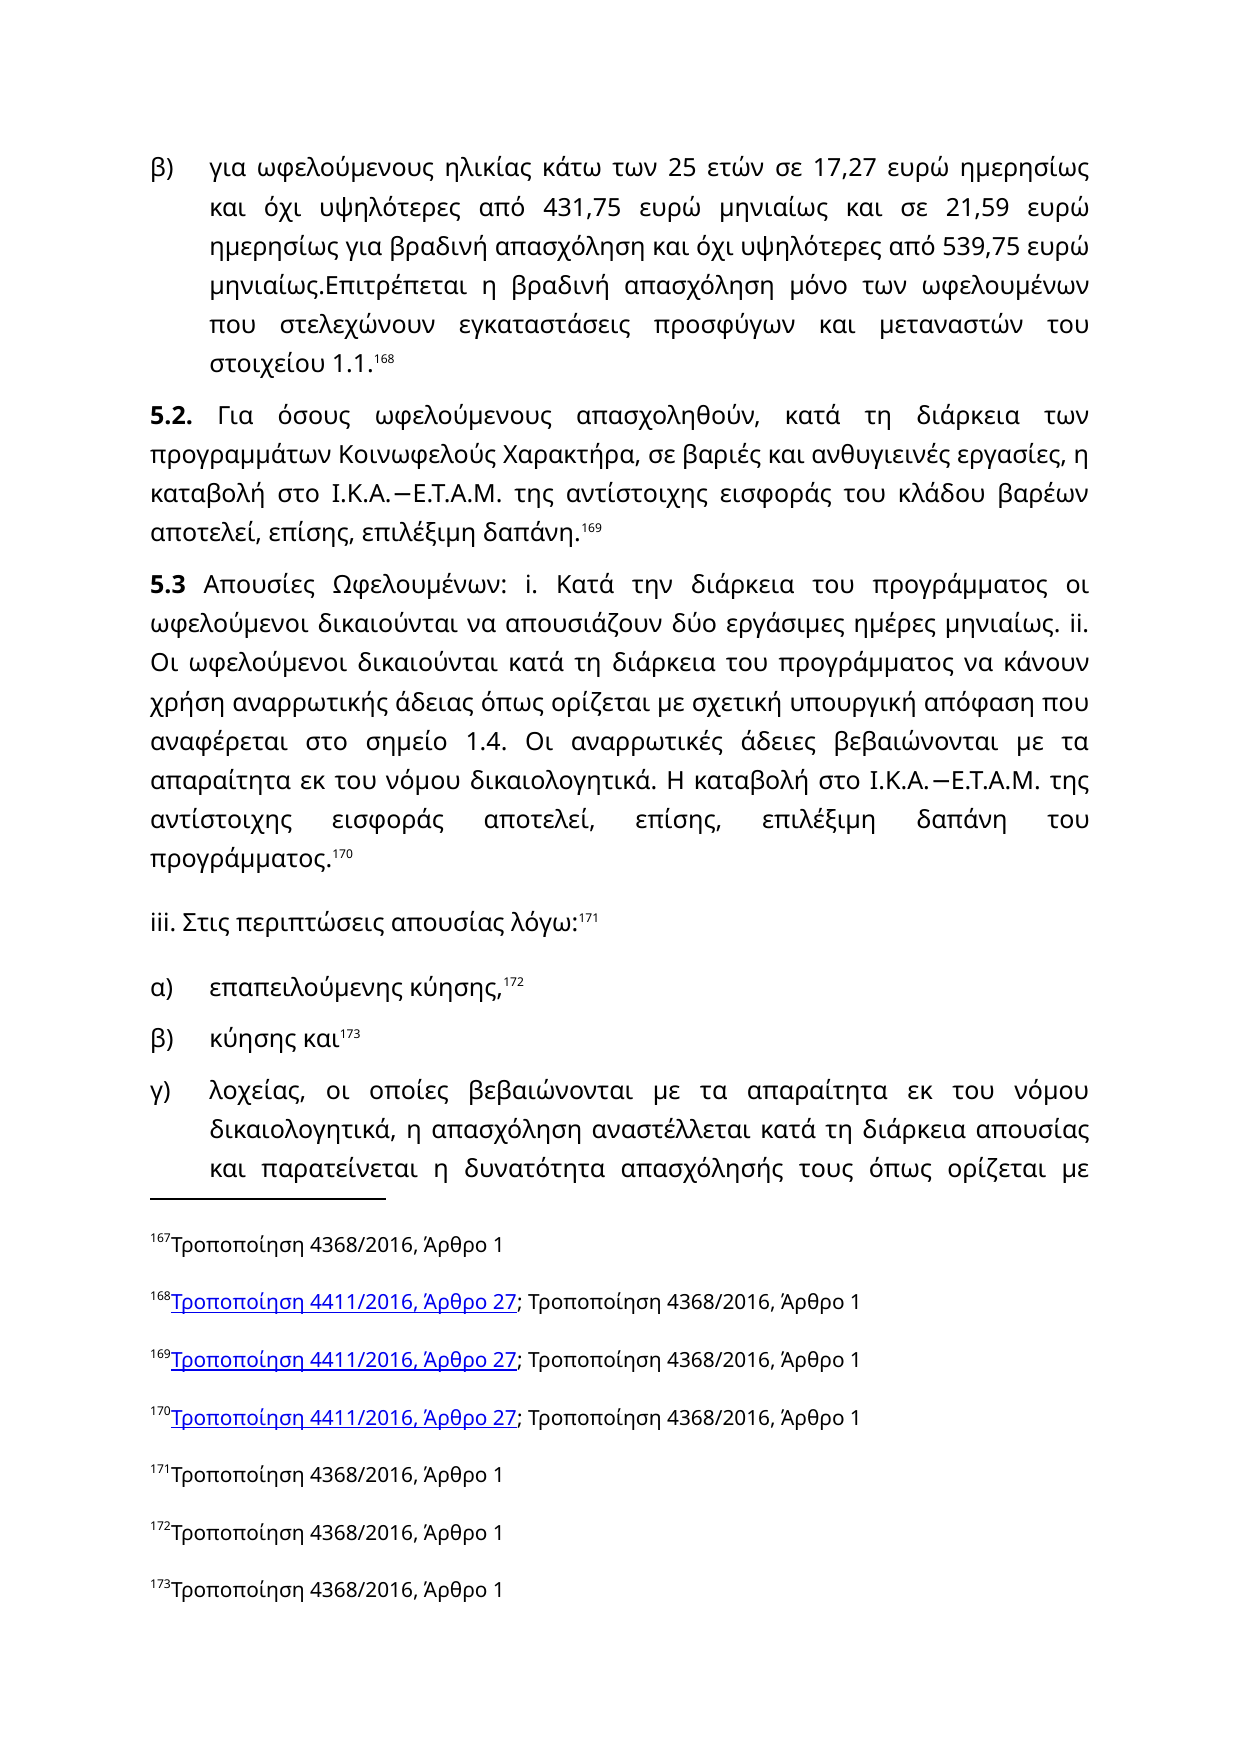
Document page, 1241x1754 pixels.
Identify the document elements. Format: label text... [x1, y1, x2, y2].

text Τροποποίηση 4368/2016, Άρθρο 1 [150, 1576, 1090, 1604]
text iii. Στις περιπτώσεις απουσίας λόγω: [150, 905, 1090, 939]
text Τροποποίηση 4368/2016, Άρθρο 1 [150, 1230, 1090, 1258]
list γ) λοχείας, οι οποίες βεβαιώνονται με τα απαραίτητα εκ του νόμου δικαιολογητικά, η απασχόληση αναστέλλεται κατά τη διάρκεια απουσίας και παρατείνεται η δυνατότητα απασχόλησής τους όπως ορίζεται με [150, 1072, 1090, 1185]
text 5.3 Απουσίες Ωφελουμένων: i. Κατά την διάρκεια του προγράμματος οι ωφελούμενοι δικαιούνται να απουσιάζουν δύο εργάσιμες ημέρες μηνιαίως. ii. Οι ωφελούμενοι δικαιούνται κατά τη διάρκεια του προγράμματος να κάνουν χρήση αναρρωτικής άδειας όπως ορίζεται με σχετική υπουργική απόφαση που αναφέρεται στο σημείο 1.4. Οι αναρρωτικές άδειες βεβαιώνονται με τα απαραίτητα εκ του νόμου δικαιολογητικά. Η καταβολή στο Ι.Κ.Α.−Ε.Τ.Α.Μ. της αντίστοιχης εισφοράς αποτελεί, επίσης, επιλέξιμη δαπάνη του προγράμματος. [150, 567, 1090, 875]
list β) για ωφελούμενους ηλικίας κάτω των 25 ετών σε 17,27 ευρώ ημερησίως και όχι υψηλότερες από 431,75 ευρώ μηνιαίως και σε 21,59 ευρώ ημερησίως για βραδινή απασχόληση και όχι υψηλότερες από 539,75 ευρώ μηνιαίως.Επιτρέπεται η βραδινή απασχόληση μόνο των ωφελουμένων που στελεχώνουν εγκαταστάσεις προσφύγων και μεταναστών του στοιχείου 1.1. [150, 150, 1090, 380]
text Τροποποίηση 4368/2016, Άρθρο 1 [150, 1460, 1090, 1489]
text 5.2. Για όσους ωφελούμενους απασχοληθούν, κατά τη διάρκεια των προγραμμάτων Κοινωφελούς Χαρακτήρα, σε βαριές και ανθυγιεινές εργασίες, η καταβολή στο Ι.Κ.Α.−Ε.Τ.Α.Μ. της αντίστοιχης εισφοράς του κλάδου βαρέων αποτελεί, επίσης, επιλέξιμη δαπάνη. [150, 397, 1090, 549]
list α) επαπειλούμενης κύησης, [150, 969, 1090, 1003]
text Τροποποίηση 4368/2016, Άρθρο 1 [150, 1518, 1090, 1546]
list β) κύησης και [150, 1021, 1090, 1055]
text Τροποποίηση 4411/2016, Άρθρο 27; Τροποποίηση 4368/2016, Άρθρο 1 [150, 1403, 1090, 1431]
text Τροποποίηση 4411/2016, Άρθρο 27; Τροποποίηση 4368/2016, Άρθρο 1 [150, 1287, 1090, 1316]
text Τροποποίηση 4411/2016, Άρθρο 27; Τροποποίηση 4368/2016, Άρθρο 1 [150, 1345, 1090, 1373]
